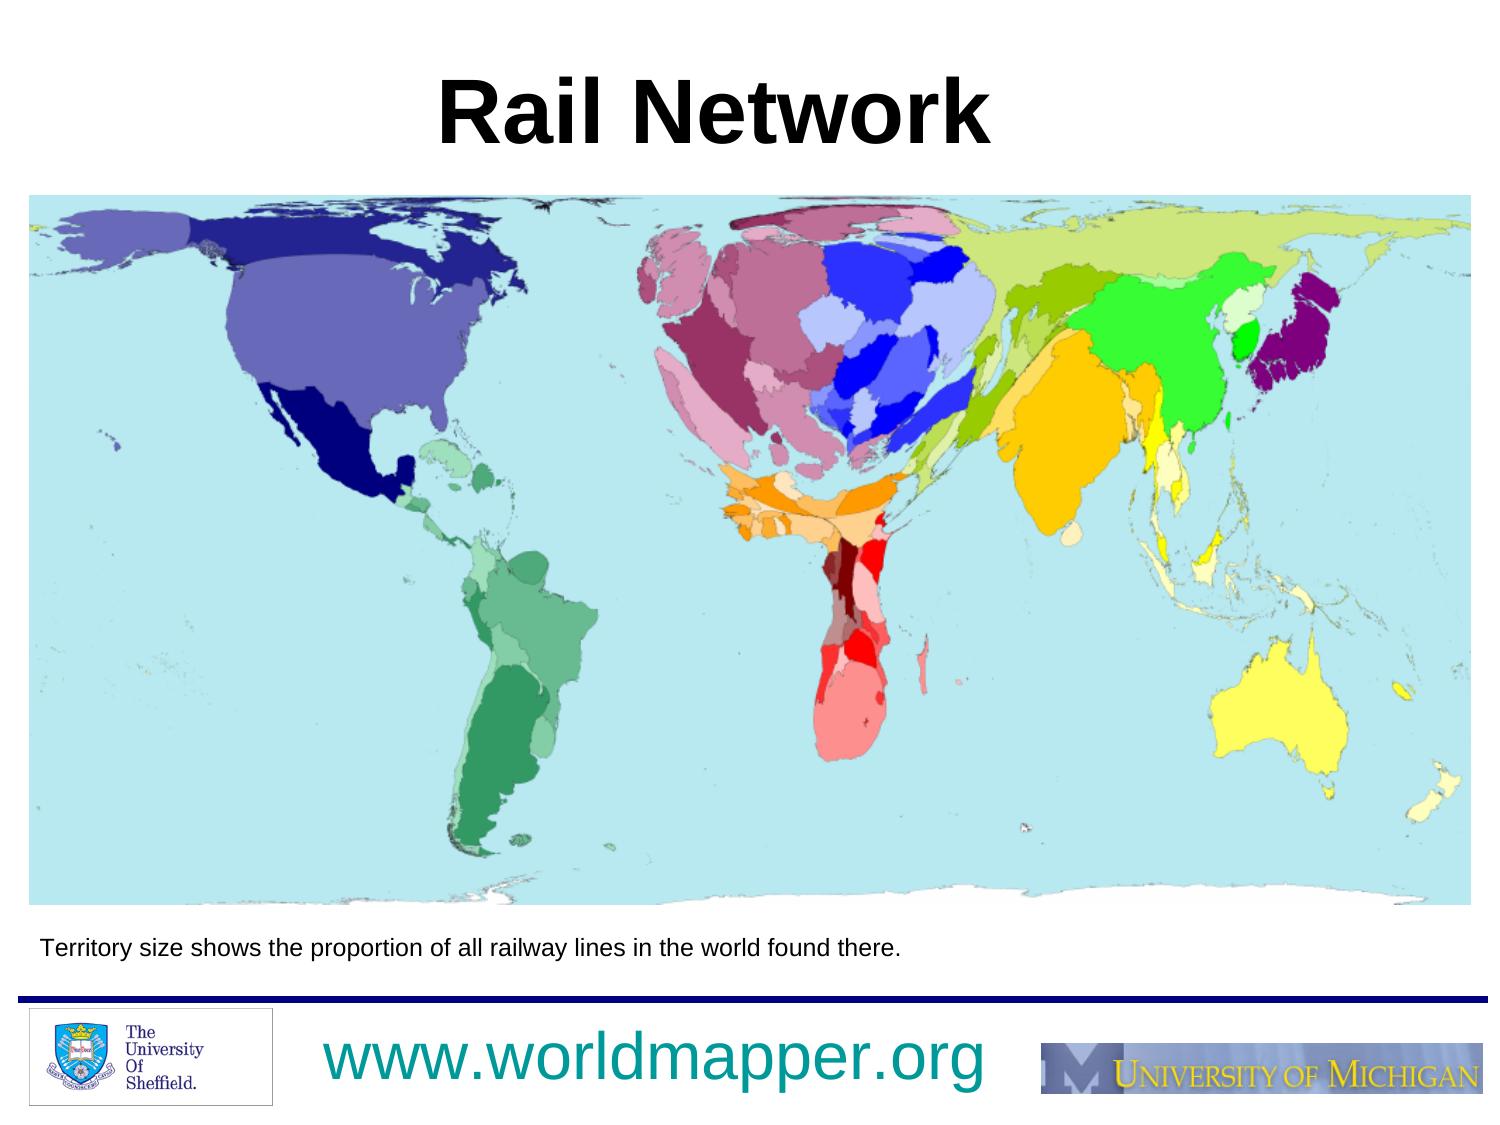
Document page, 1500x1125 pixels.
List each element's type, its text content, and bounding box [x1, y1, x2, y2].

picture [1041, 1043, 1483, 1094]
picture [29, 1008, 273, 1106]
text_box Territory size shows the proportion of all railway lines in the world found there. [24, 925, 926, 969]
picture [29, 195, 1471, 905]
title Rail Network [76, 42, 1352, 195]
